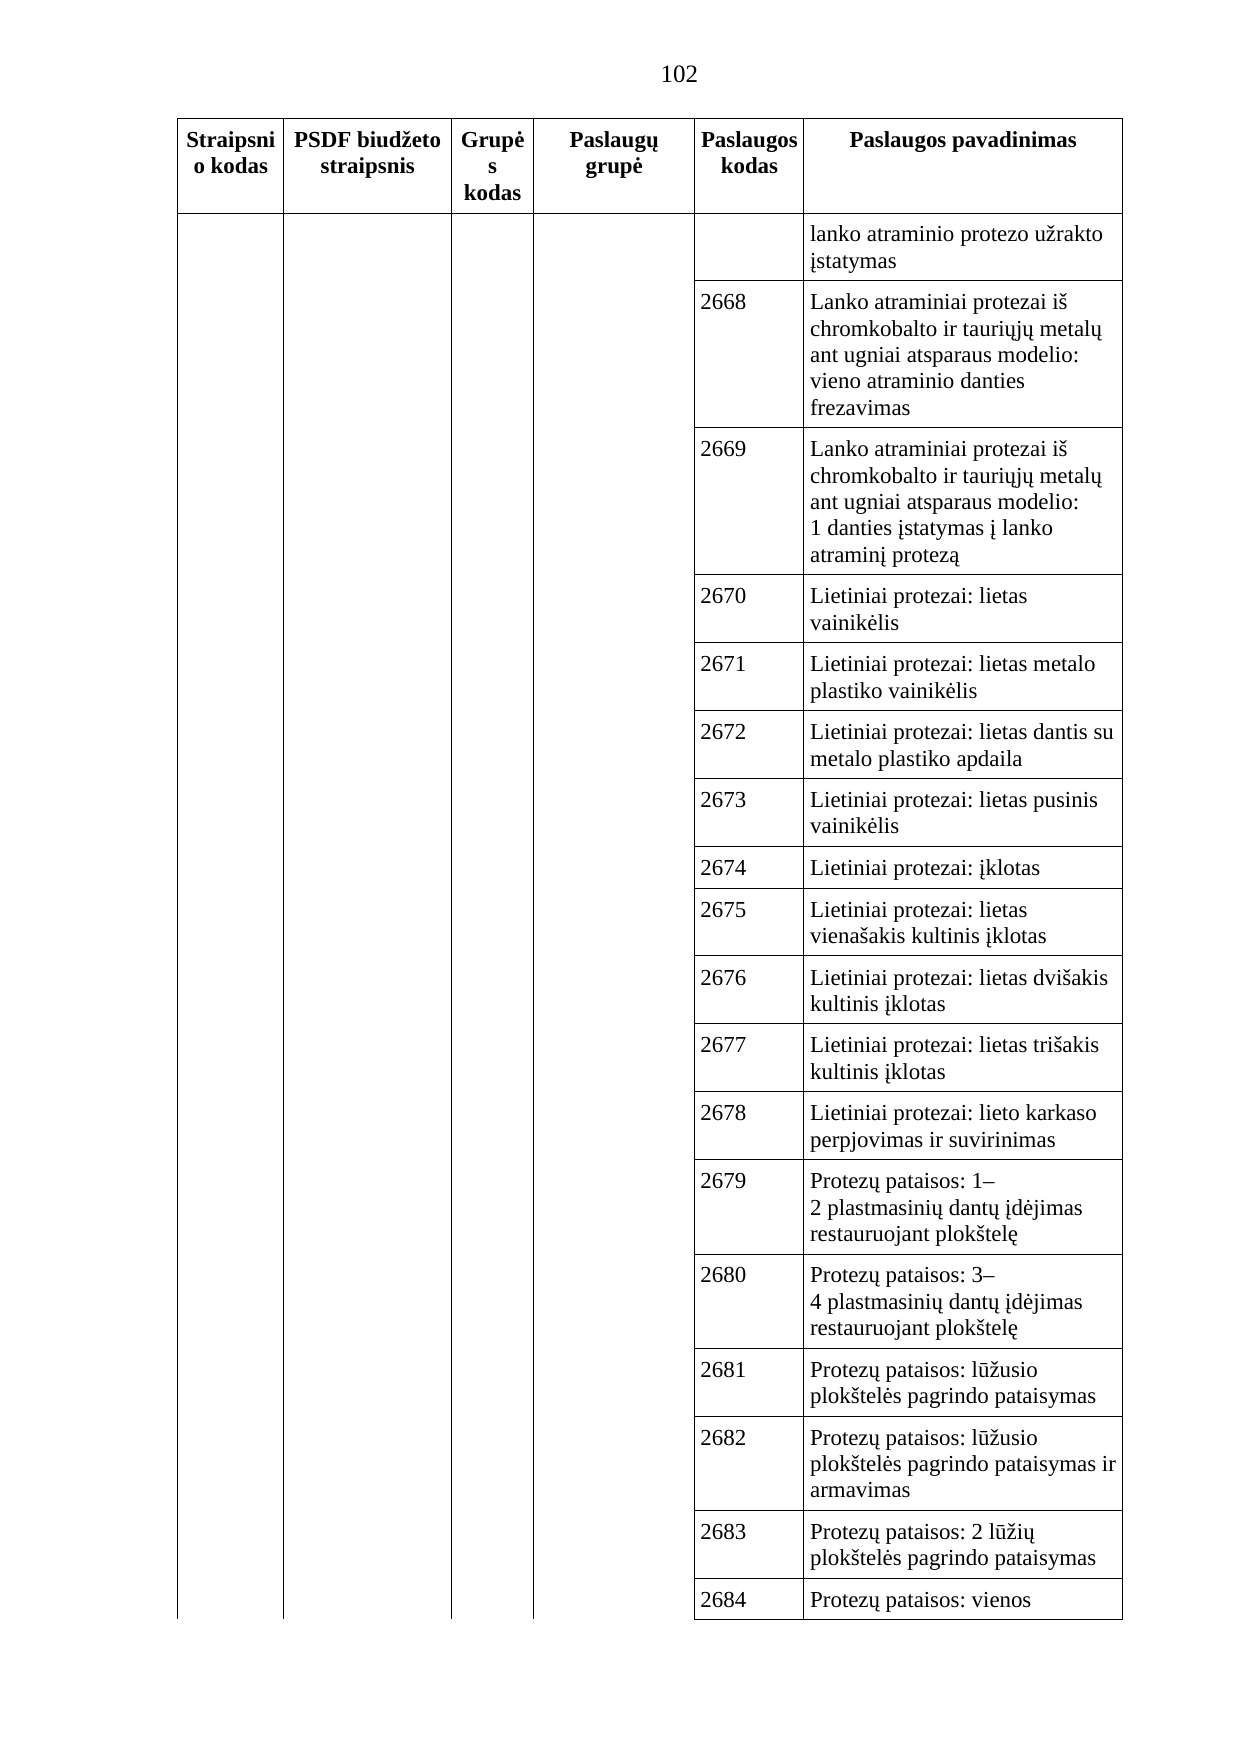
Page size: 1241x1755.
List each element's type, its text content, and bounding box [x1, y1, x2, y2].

table_cell [284, 1159, 451, 1253]
table_cell [178, 1510, 283, 1578]
table_cell Lanko atraminiai protezai iš chromkobalto ir tauriųjų metalų ant ugniai atsparaus modelio: 1 danties įstatymas į lanko atraminį protezą [804, 428, 1122, 574]
table_cell [452, 846, 533, 887]
table_cell 2680 [695, 1255, 803, 1348]
table_cell [178, 710, 283, 778]
table_cell 2681 [695, 1349, 803, 1416]
table_cell 2669 [695, 428, 803, 574]
table_header Grupės kodas [452, 119, 533, 212]
table_cell [284, 214, 451, 280]
table_cell [284, 1023, 451, 1091]
table_cell [178, 1348, 283, 1416]
table_cell [284, 1254, 451, 1348]
table_cell [284, 280, 451, 427]
table_cell [452, 1091, 533, 1159]
table_cell [452, 1159, 533, 1253]
table_cell [178, 1091, 283, 1159]
table_cell [534, 778, 694, 846]
table_cell [284, 1416, 451, 1510]
table_cell 2674 [695, 847, 803, 887]
table_cell lanko atraminio protezo užrakto įstatymas [804, 214, 1122, 280]
table_cell [178, 846, 283, 887]
table_cell [452, 778, 533, 846]
table_cell [178, 642, 283, 710]
table_cell [534, 955, 694, 1023]
table_cell Lanko atraminiai protezai iš chromkobalto ir tauriųjų metalų ant ugniai atsparaus modelio: vieno atraminio danties frezavimas [804, 281, 1122, 427]
table_cell [452, 214, 533, 280]
table_cell 2671 [695, 643, 803, 710]
table_cell [178, 1023, 283, 1091]
table_cell [695, 214, 803, 280]
table_cell Lietiniai protezai: lietas pusinis vainikėlis [804, 779, 1122, 846]
table_cell [534, 846, 694, 887]
table_cell [284, 778, 451, 846]
table_cell [284, 642, 451, 710]
table_cell [534, 1416, 694, 1510]
table_cell [284, 1578, 451, 1619]
table_cell 2668 [695, 281, 803, 427]
table_cell [284, 1510, 451, 1578]
table_cell [534, 1348, 694, 1416]
table_cell [452, 955, 533, 1023]
table_cell [452, 1416, 533, 1510]
table_cell [452, 888, 533, 955]
table_cell [178, 1254, 283, 1348]
table_cell [534, 1510, 694, 1578]
table_cell [284, 1091, 451, 1159]
table_cell 2683 [695, 1511, 803, 1578]
table_cell Protezų pataisos: lūžusio plokštelės pagrindo pataisymas [804, 1349, 1122, 1416]
table_cell [178, 214, 283, 280]
table_cell [284, 574, 451, 642]
table_cell Lietiniai protezai: lietas metalo plastiko vainikėlis [804, 643, 1122, 710]
table_cell [452, 1578, 533, 1619]
table_header PSDF biudžeto straipsnis [284, 119, 451, 212]
table_cell [284, 846, 451, 887]
table_cell Lietiniai protezai: įklotas [804, 847, 1122, 887]
table_cell [534, 1254, 694, 1348]
table_cell [534, 1023, 694, 1091]
table_cell [534, 642, 694, 710]
table_cell [534, 427, 694, 574]
table_cell Protezų pataisos: 1–2 plastmasinių dantų įdėjimas restauruojant plokštelę [804, 1160, 1122, 1253]
table_cell [534, 574, 694, 642]
table_cell [452, 1023, 533, 1091]
table_cell [534, 214, 694, 280]
table_cell [452, 1348, 533, 1416]
table_cell [452, 427, 533, 574]
table_header Paslaugos kodas [695, 119, 803, 212]
table_cell [178, 280, 283, 427]
table_cell [534, 1159, 694, 1253]
table_header Paslaugų grupė [534, 119, 694, 212]
table_cell 2670 [695, 575, 803, 642]
table_cell [178, 778, 283, 846]
table_cell 2676 [695, 956, 803, 1023]
table_cell Lietiniai protezai: lietas trišakis kultinis įklotas [804, 1024, 1122, 1091]
table_cell Protezų pataisos: 2 lūžių plokštelės pagrindo pataisymas [804, 1511, 1122, 1578]
table_cell [178, 427, 283, 574]
table_cell [452, 1510, 533, 1578]
table_cell [284, 1348, 451, 1416]
table_cell [534, 710, 694, 778]
table_cell 2682 [695, 1417, 803, 1510]
table_cell [178, 574, 283, 642]
table_cell Protezų pataisos: vienos [804, 1579, 1122, 1619]
table_header Paslaugos pavadinimas [804, 119, 1122, 212]
table_cell [534, 1578, 694, 1619]
table_cell [534, 888, 694, 955]
table_cell [178, 1159, 283, 1253]
table_cell [452, 574, 533, 642]
table_cell [284, 427, 451, 574]
table_cell Lietiniai protezai: lietas vainikėlis [804, 575, 1122, 642]
table_cell Lietiniai protezai: lietas dvišakis kultinis įklotas [804, 956, 1122, 1023]
table_cell [284, 710, 451, 778]
table_cell 2675 [695, 889, 803, 955]
table_header Straipsnio kodas [178, 119, 283, 212]
table_cell [452, 1254, 533, 1348]
table_cell [534, 280, 694, 427]
table_cell 2684 [695, 1579, 803, 1619]
table_cell [452, 280, 533, 427]
table_cell Protezų pataisos: 3–4 plastmasinių dantų įdėjimas restauruojant plokštelę [804, 1255, 1122, 1348]
table_cell Lietiniai protezai: lietas dantis su metalo plastiko apdaila [804, 711, 1122, 778]
table_cell [178, 1416, 283, 1510]
table_cell Lietiniai protezai: lieto karkaso perpjovimas ir suvirinimas [804, 1092, 1122, 1159]
table_cell [452, 642, 533, 710]
table_cell [534, 1091, 694, 1159]
table_cell 2673 [695, 779, 803, 846]
table_cell 2672 [695, 711, 803, 778]
table_cell 2677 [695, 1024, 803, 1091]
table_cell [178, 1578, 283, 1619]
table_cell [178, 888, 283, 955]
table_cell [284, 888, 451, 955]
table_cell 2679 [695, 1160, 803, 1253]
table_cell [452, 710, 533, 778]
table_cell 2678 [695, 1092, 803, 1159]
table_cell Lietiniai protezai: lietas vienašakis kultinis įklotas [804, 889, 1122, 955]
table_cell [284, 955, 451, 1023]
table_cell [178, 955, 283, 1023]
table_cell Protezų pataisos: lūžusio plokštelės pagrindo pataisymas ir armavimas [804, 1417, 1122, 1510]
